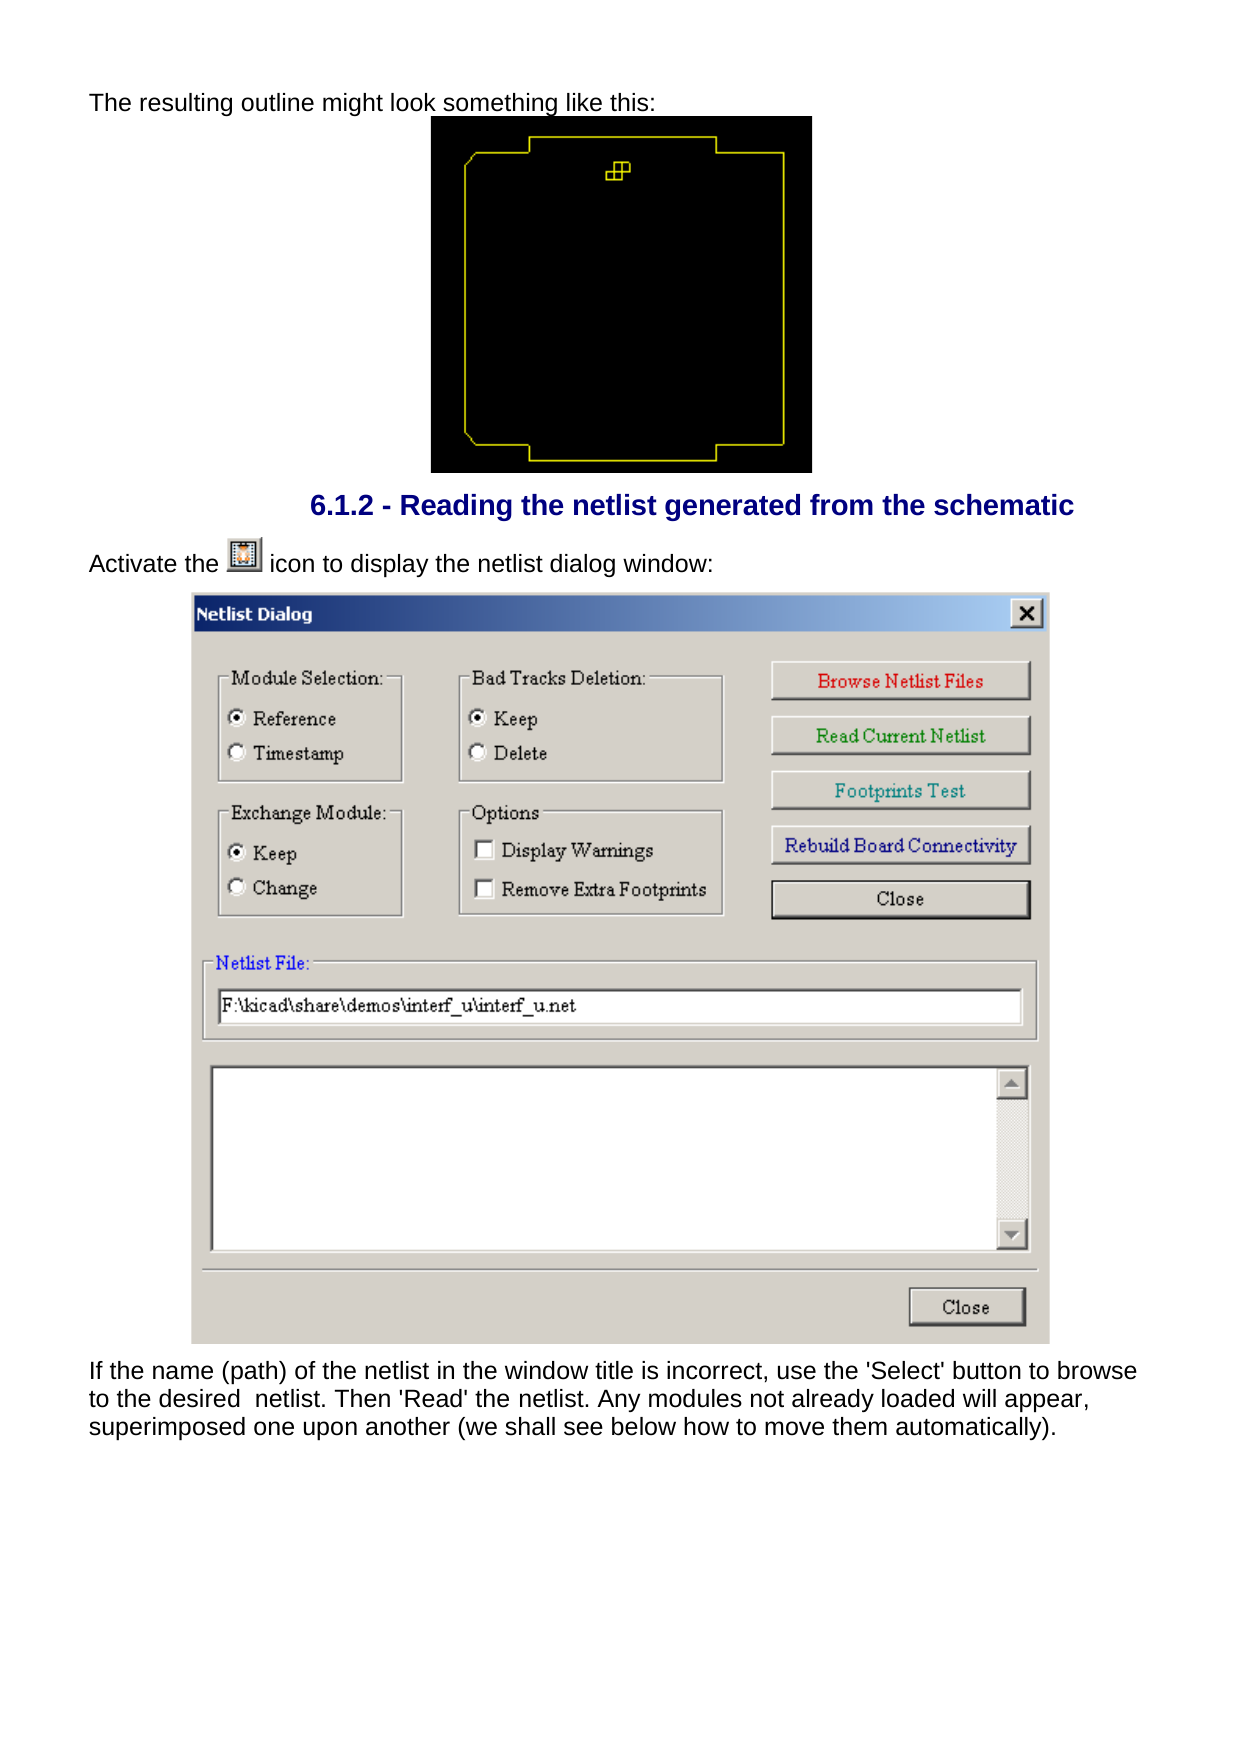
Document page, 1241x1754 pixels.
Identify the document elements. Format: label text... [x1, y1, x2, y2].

subtitle Reading the netlist generated from the schematic [236, 489, 1152, 522]
picture [226, 537, 263, 572]
text The resulting outline might look something like this: [88, 88, 1152, 117]
picture [190, 591, 1050, 1344]
text If the name (path) of the netlist in the window title is incorrect, use the 'Select' button to browse to the desired netlist. Then 'Read' the netlist. Any modules not already loaded will appear, superimposed one upon another (we shall see below how to move them automatically). [88, 1357, 1152, 1441]
text Activate the icon to display the netlist dialog window: [88, 538, 1152, 577]
